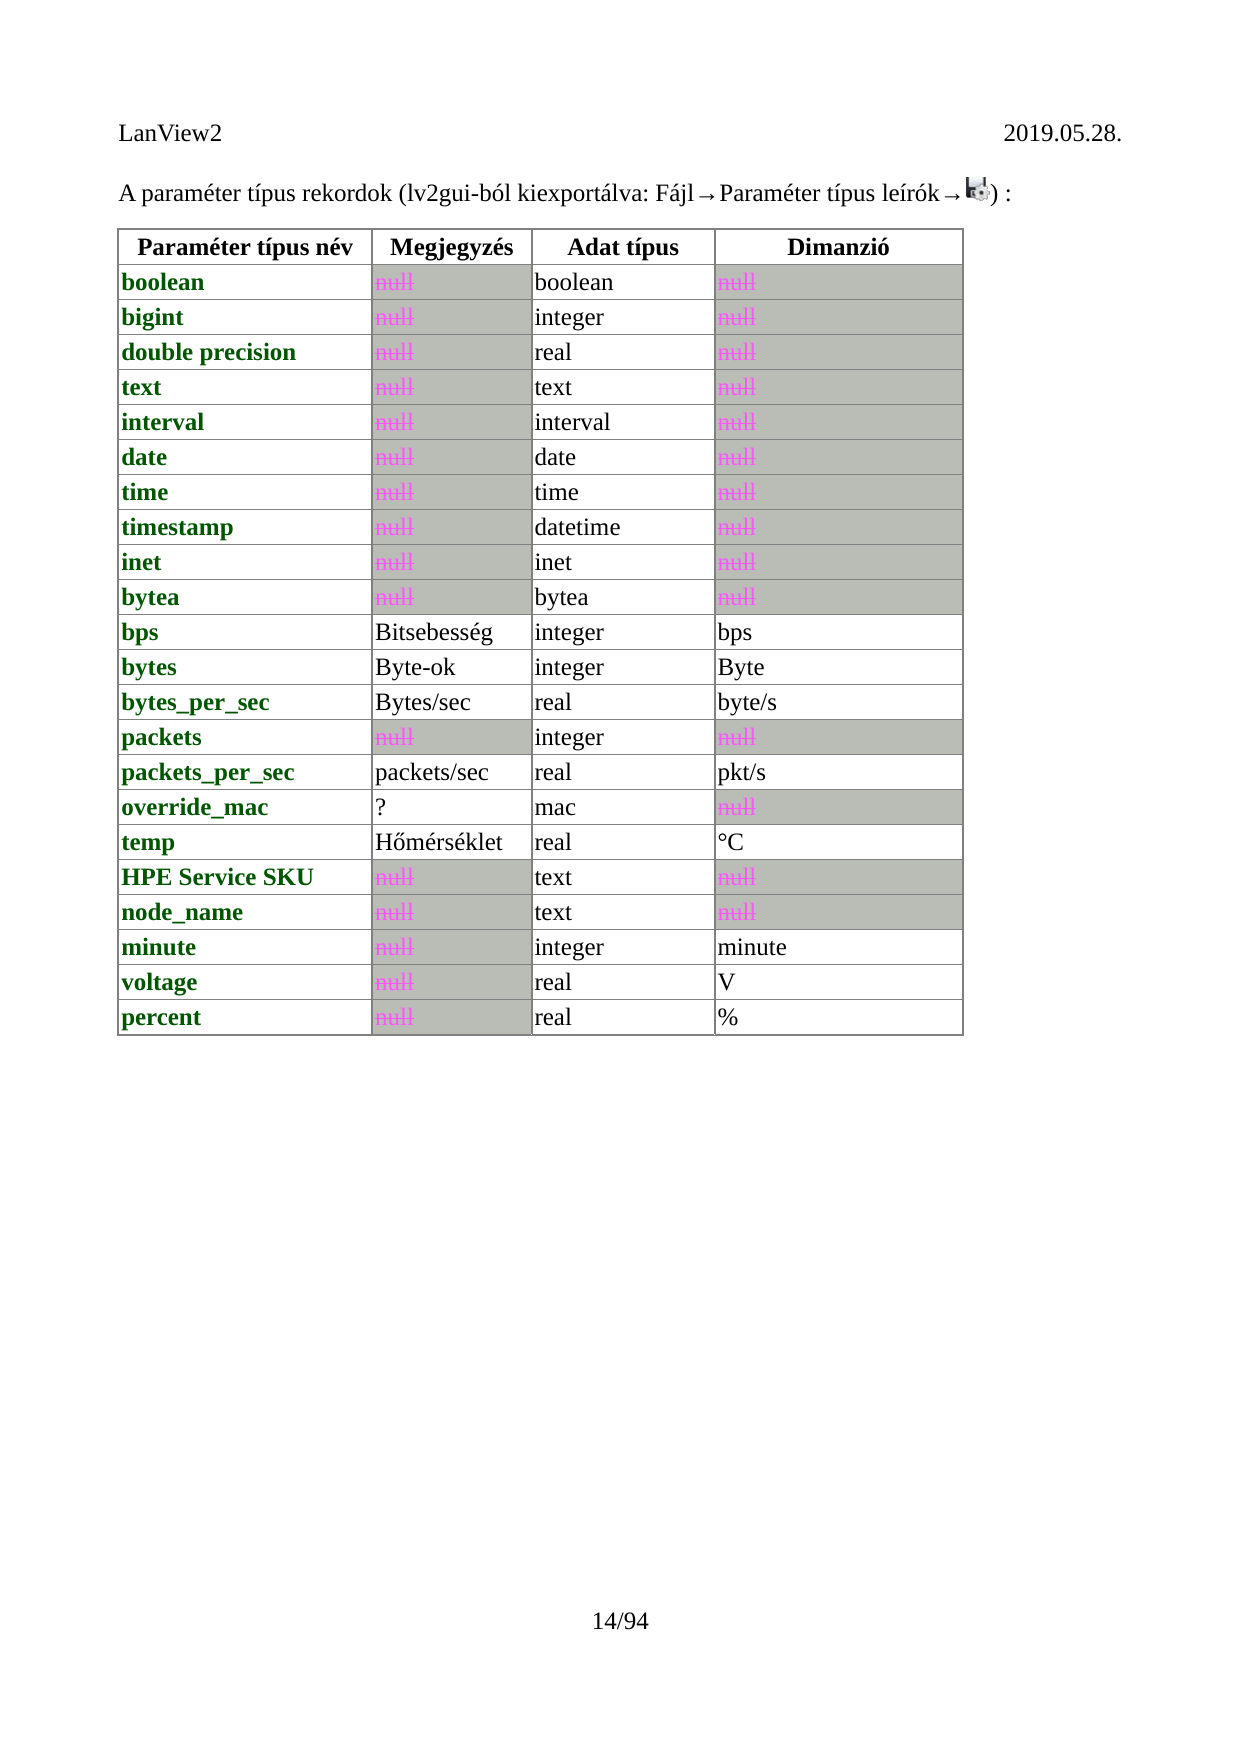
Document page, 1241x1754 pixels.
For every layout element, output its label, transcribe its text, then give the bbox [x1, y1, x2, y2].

table_cell null [716, 405, 962, 439]
table_cell date [119, 440, 371, 474]
table_cell null [716, 475, 962, 509]
table_header Dimanzió [716, 230, 962, 264]
table_cell null [373, 405, 531, 439]
table_cell null [373, 475, 531, 509]
table_cell null [373, 860, 531, 894]
table_header Megjegyzés [373, 230, 531, 264]
table_cell null [716, 510, 962, 544]
table_cell real [533, 755, 714, 789]
table_cell time [533, 475, 714, 509]
table_cell HPE Service SKU [119, 860, 371, 894]
table_cell null [716, 720, 962, 754]
table_cell integer [533, 650, 714, 684]
table_cell interval [119, 405, 371, 439]
table_cell null [716, 440, 962, 474]
table_cell Bytes/sec [373, 685, 531, 719]
table_cell date [533, 440, 714, 474]
table_cell null [716, 790, 962, 824]
table_cell Bitsebesség [373, 615, 531, 649]
table_cell datetime [533, 510, 714, 544]
table_cell inet [533, 545, 714, 579]
table_cell null [373, 1000, 531, 1034]
table_cell packets_per_sec [119, 755, 371, 789]
table_cell boolean [533, 265, 714, 299]
table_cell bps [119, 615, 371, 649]
table_cell null [373, 335, 531, 369]
table_cell null [716, 545, 962, 579]
table_cell null [373, 965, 531, 999]
table_cell packets/sec [373, 755, 531, 789]
table_cell null [373, 580, 531, 614]
table_cell null [373, 930, 531, 964]
table_cell real [533, 685, 714, 719]
table_cell null [373, 265, 531, 299]
table_cell null [373, 545, 531, 579]
table_cell null [373, 895, 531, 929]
table_cell real [533, 965, 714, 999]
table_cell ? [373, 790, 531, 824]
table_cell integer [533, 615, 714, 649]
table_cell bytea [533, 580, 714, 614]
text A paraméter típus rekordok (lv2gui-ból kiexportálva: Fájl→Paraméter típus leírók→) : [118, 177, 1122, 207]
table_cell null [716, 335, 962, 369]
table_cell null [373, 440, 531, 474]
table_cell packets [119, 720, 371, 754]
table_cell real [533, 825, 714, 859]
table_cell null [716, 580, 962, 614]
table_cell minute [716, 930, 962, 964]
table_header Paraméter típus név [119, 230, 371, 264]
table_cell null [716, 370, 962, 404]
table_cell V [716, 965, 962, 999]
table_cell text [533, 895, 714, 929]
table_cell inet [119, 545, 371, 579]
table_cell bytes_per_sec [119, 685, 371, 719]
table_cell integer [533, 720, 714, 754]
table_cell percent [119, 1000, 371, 1034]
table_cell integer [533, 930, 714, 964]
table_cell null [716, 860, 962, 894]
table_cell node_name [119, 895, 371, 929]
table_cell bigint [119, 300, 371, 334]
table_cell null [716, 265, 962, 299]
table_cell pkt/s [716, 755, 962, 789]
table_cell bps [716, 615, 962, 649]
table_cell interval [533, 405, 714, 439]
table_cell null [373, 510, 531, 544]
table_cell % [716, 1000, 962, 1034]
table_cell timestamp [119, 510, 371, 544]
table_cell Byte [716, 650, 962, 684]
table_cell temp [119, 825, 371, 859]
table_cell override_mac [119, 790, 371, 824]
table_cell real [533, 335, 714, 369]
table_cell integer [533, 300, 714, 334]
table_cell double precision [119, 335, 371, 369]
table_cell null [716, 300, 962, 334]
picture [965, 177, 990, 202]
table_header Adat típus [533, 230, 714, 264]
table_cell bytes [119, 650, 371, 684]
table_cell null [373, 300, 531, 334]
table_cell text [533, 370, 714, 404]
table_cell null [716, 895, 962, 929]
table_cell text [533, 860, 714, 894]
table_cell Byte-ok [373, 650, 531, 684]
table_cell voltage [119, 965, 371, 999]
table_cell time [119, 475, 371, 509]
table_cell Hőmérséklet [373, 825, 531, 859]
table_cell minute [119, 930, 371, 964]
table_cell mac [533, 790, 714, 824]
table_cell real [533, 1000, 714, 1034]
table_cell text [119, 370, 371, 404]
table_cell bytea [119, 580, 371, 614]
table_cell byte/s [716, 685, 962, 719]
table_cell null [373, 720, 531, 754]
table_cell boolean [119, 265, 371, 299]
table_cell °C [716, 825, 962, 859]
table_cell null [373, 370, 531, 404]
